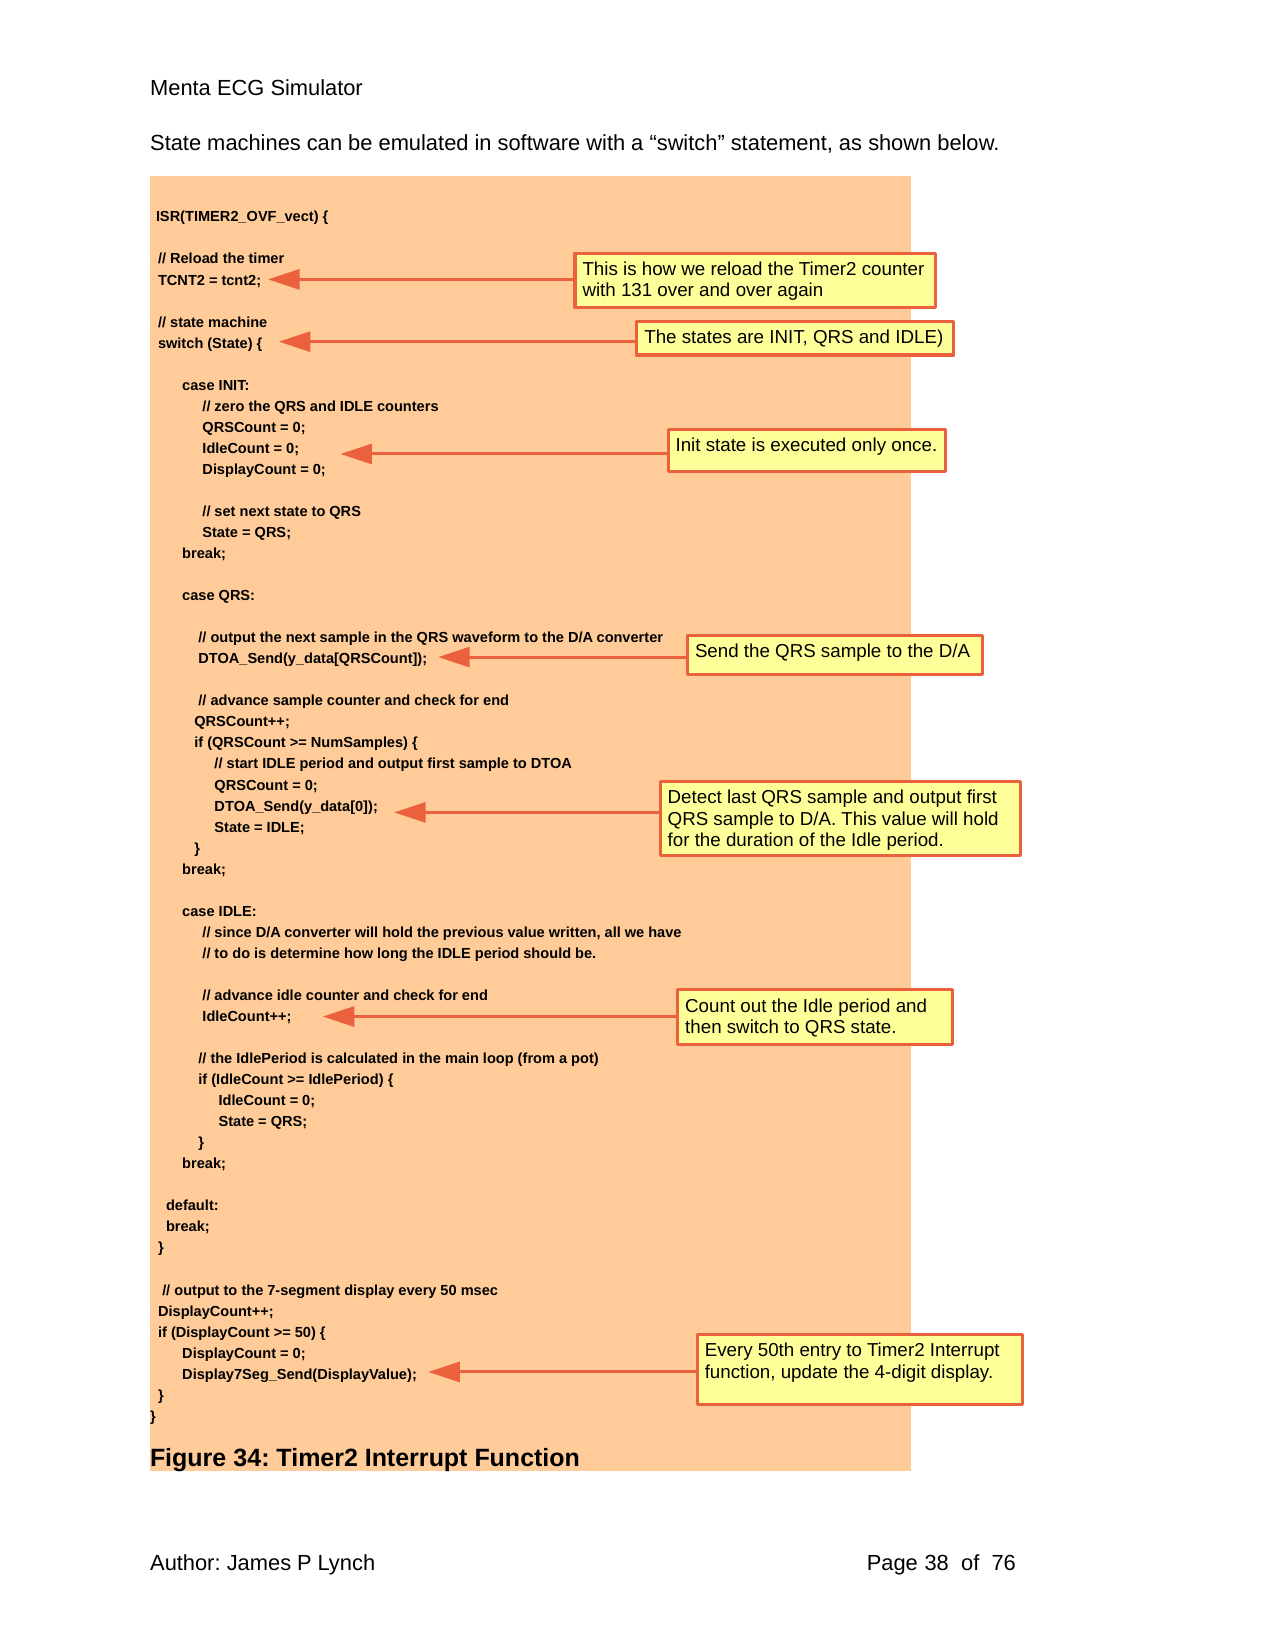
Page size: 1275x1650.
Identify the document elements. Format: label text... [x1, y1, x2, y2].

text State machines can be emulated in software with a “switch” statement, as shown below. [150, 130, 1124, 155]
text case IDLE: [150, 904, 911, 919]
text [460, 1373, 696, 1382]
text IdleCount++; [150, 1009, 342, 1024]
text State = IDLE; [150, 820, 659, 835]
text } [150, 841, 659, 856]
text DTOA_Send(y_data[QRSCount]); [150, 652, 465, 667]
text // output to the 7-segment display every 50 msec [150, 1283, 911, 1298]
text DisplayCount = 0; [150, 462, 911, 477]
text DisplayCount = 0; [150, 1346, 696, 1361]
text TCNT2 = tcnt2; [150, 273, 291, 288]
text [300, 273, 573, 278]
text QRSCount = 0; [150, 778, 911, 793]
text if (DisplayCount >= 50) { [150, 1325, 911, 1340]
text ISR(TIMER2_OVF_vect) { [150, 210, 911, 225]
text [311, 336, 635, 340]
text Display7Seg_Send(DisplayValue); [150, 1367, 455, 1382]
text State = QRS; [150, 1114, 911, 1129]
text DTOA_Send(y_data[0]); [150, 799, 659, 814]
text // the IdlePeriod is calculated in the main loop (from a pot) [150, 1051, 911, 1066]
text break; [150, 1157, 911, 1172]
text [355, 1018, 676, 1024]
text // since D/A converter will hold the previous value written, all we have [150, 925, 911, 940]
text [355, 1009, 676, 1015]
text State = QRS; [150, 525, 911, 540]
text IdleCount = 0; [150, 441, 667, 456]
text [311, 343, 635, 351]
text break; [150, 546, 911, 561]
text // output the next sample in the QRS waveform to the D/A converter [150, 631, 911, 646]
text } [150, 1409, 911, 1424]
text // Reload the timer [150, 252, 573, 267]
text [470, 652, 686, 656]
text if (QRSCount >= NumSamples) { [150, 736, 911, 751]
text } [150, 1241, 911, 1256]
text IdleCount = 0; [150, 1093, 911, 1108]
text // set next state to QRS [150, 504, 911, 519]
text // start IDLE period and output first sample to DTOA [150, 757, 911, 772]
text DisplayCount++; [150, 1304, 911, 1319]
text // state machine [150, 315, 911, 330]
text Figure 34: Timer2 Interrupt Function [150, 1443, 911, 1471]
text // advance idle counter and check for end [150, 988, 676, 1003]
text break; [150, 862, 911, 877]
text // to do is determine how long the IDLE period should be. [150, 946, 911, 961]
text [470, 659, 686, 667]
text // zero the QRS and IDLE counters [150, 399, 911, 414]
text QRSCount = 0; [150, 420, 911, 435]
text } [150, 1136, 911, 1151]
text case INIT: [150, 378, 911, 393]
text break; [150, 1220, 911, 1235]
text if (IdleCount >= IdlePeriod) { [150, 1072, 911, 1087]
text // advance sample counter and check for end [150, 694, 911, 709]
text switch (State) { [150, 336, 304, 351]
text QRSCount++; [150, 715, 911, 730]
text } [150, 1388, 696, 1403]
text default: [150, 1199, 911, 1214]
text case QRS: [150, 588, 911, 603]
text [300, 281, 573, 288]
